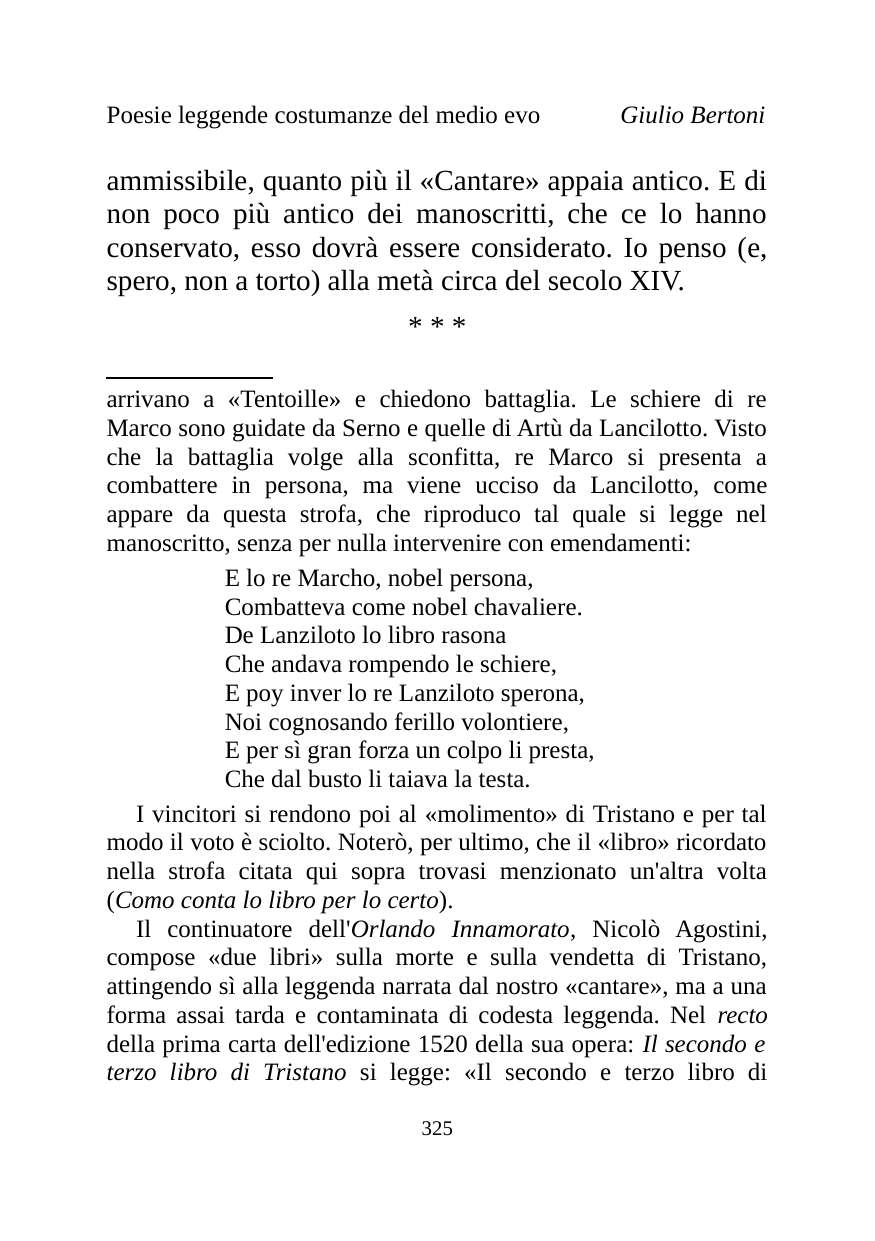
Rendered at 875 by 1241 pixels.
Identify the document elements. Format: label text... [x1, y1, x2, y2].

text * * * [106, 309, 768, 342]
text E lo re Marcho, nobel persona, Combatteva come nobel chavaliere. De Lanziloto lo libro rasona Che andava rompendo le schiere, E poy inver lo re Lanziloto sperona, Noi cognosando ferillo volontiere, E per sì gran forza un colpo li presta, Che dal busto li taiava la testa. [224, 563, 768, 793]
text I vincitori si rendono poi al «molimento» di Tristano e per tal modo il voto è sciolto. Noterò, per ultimo, che il «libro» ricordato nella strofa citata qui sopra trovasi menzionato un'altra volta (Como conta lo libro per lo certo). [106, 799, 768, 914]
text arrivano a «Tentoille» e chiedono battaglia. Le schiere di re Marco sono guidate da Serno e quelle di Artù da Lancilotto. Visto che la battaglia volge alla sconfitta, re Marco si presenta a combattere in persona, ma viene ucciso da Lancilotto, come appare da questa strofa, che riproduco tal quale si legge nel manoscritto, senza per nulla intervenire con emendamenti: [106, 384, 768, 557]
text Il continuatore dell'Orlando Innamorato, Nicolò Agostini, compose «due libri» sulla morte e sulla vendetta di Tristano, attingendo sì alla leggenda narrata dal nostro «cantare», ma a una forma assai tarda e contaminata di codesta leggenda. Nel recto della prima carta dell'edizione 1520 della sua opera: Il secondo e terzo libro di Tristano si legge: «Il secondo e terzo libro di [106, 914, 768, 1086]
text ammissibile, quanto più il «Cantare» appaia antico. E di non poco più antico dei manoscritti, che ce lo hanno conservato, esso dovrà essere considerato. Io penso (e, spero, non a torto) alla metà circa del secolo XIV. [106, 163, 768, 297]
